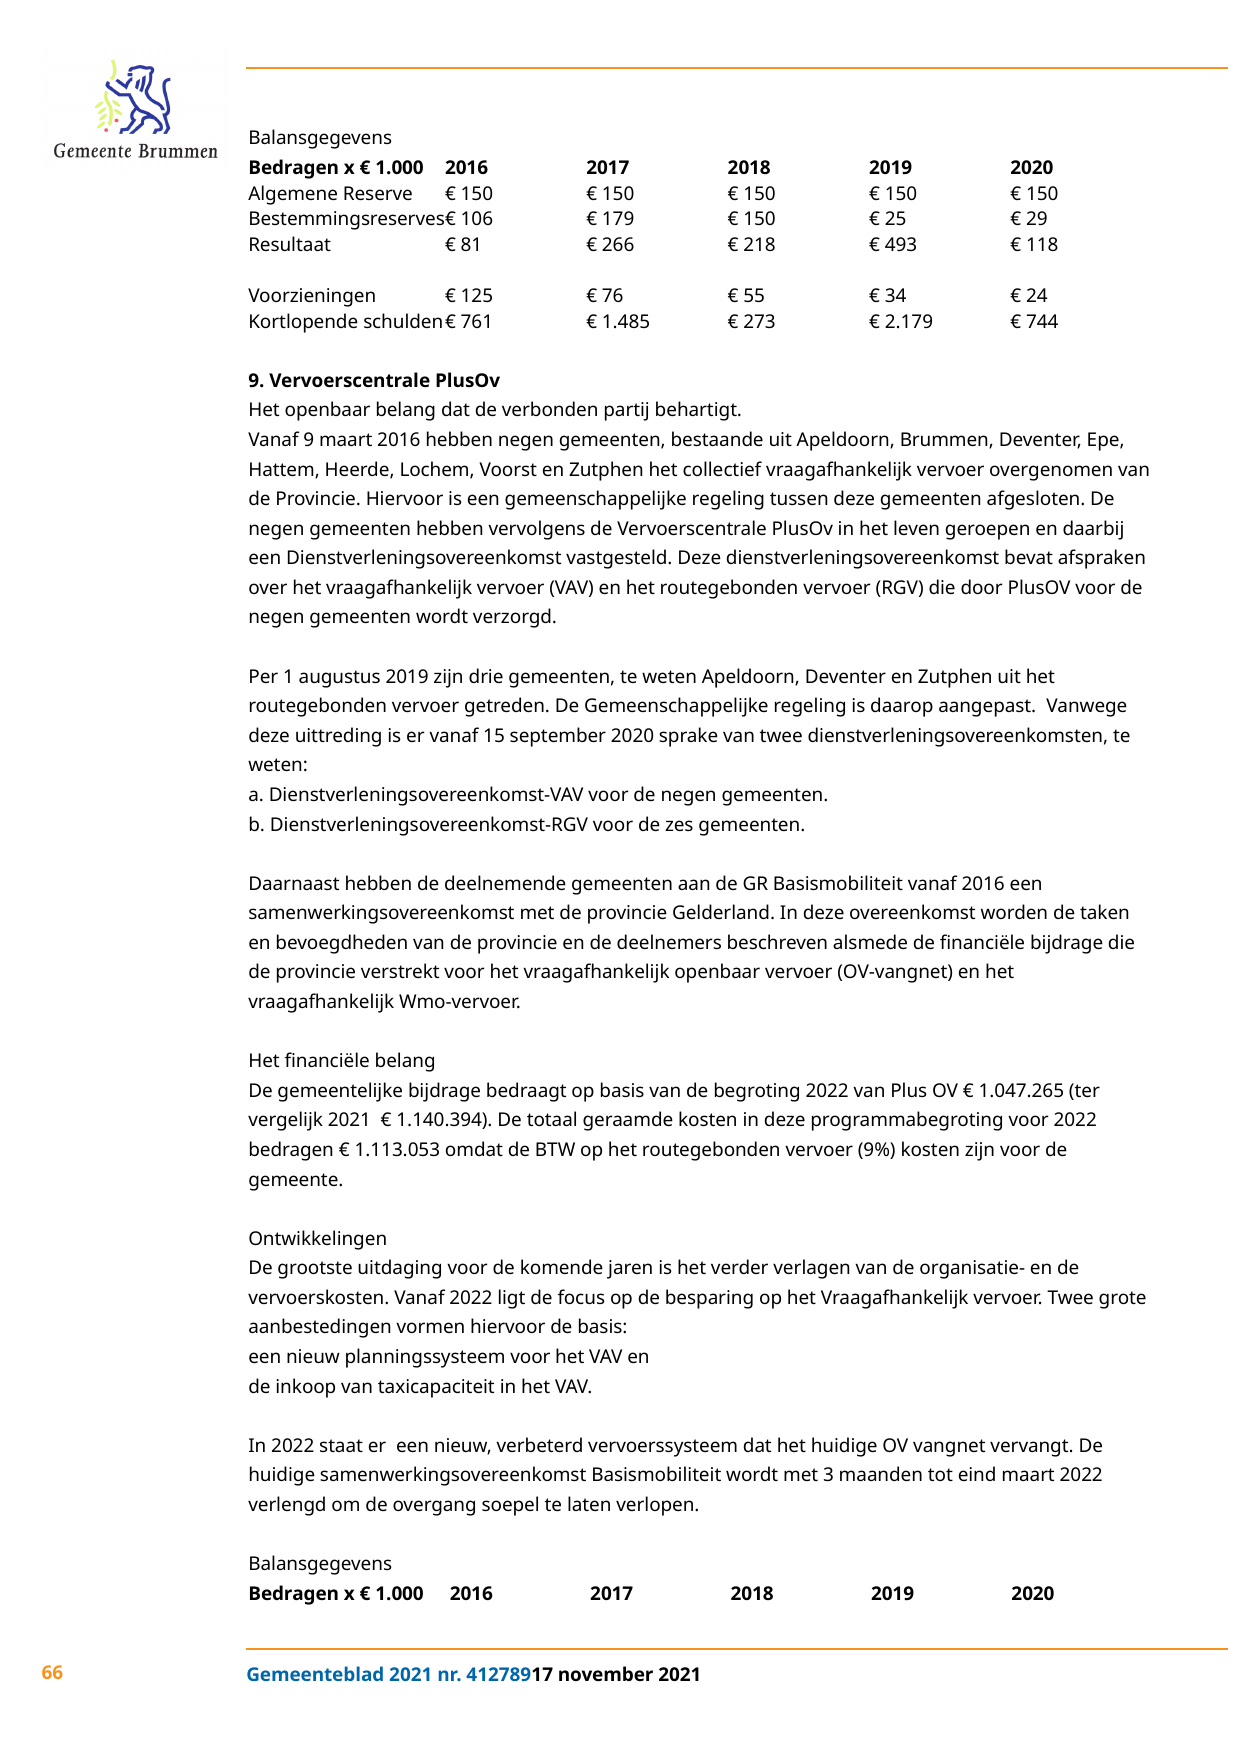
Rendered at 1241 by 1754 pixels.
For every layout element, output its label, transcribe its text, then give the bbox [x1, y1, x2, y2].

table_cell [869, 257, 1010, 283]
text Het openbaar belang dat de verbonden partij behartigt. [248, 397, 1152, 422]
table_cell € 24 [1010, 283, 1152, 308]
table_header 2018 [728, 154, 869, 180]
table_header 2018 [730, 1580, 871, 1606]
table_cell € 150 [728, 206, 869, 231]
table_cell € 150 [869, 180, 1010, 206]
table_cell Kortlopende schulden [248, 309, 445, 334]
table_header 2019 [869, 154, 1010, 180]
table_cell € 266 [586, 231, 727, 257]
table_cell € 25 [869, 206, 1010, 231]
table_header Bedragen x € 1.000 [248, 1580, 449, 1606]
table_cell € 493 [869, 231, 1010, 257]
table_cell € 150 [445, 180, 586, 206]
table_cell [728, 257, 869, 283]
table_cell € 81 [445, 231, 586, 257]
table_header 2017 [590, 1580, 730, 1606]
table_cell € 2.179 [869, 309, 1010, 334]
table_cell € 125 [445, 283, 586, 308]
text De gemeentelijke bijdrage bedraagt op basis van de begroting 2022 van Plus OV € 1.047.265 (ter vergelijk 2021 € 1.140.394). De totaal geraamde kosten in deze programmabegroting voor 2022 bedragen € 1.113.053 omdat de BTW op het routegebonden vervoer (9%) kosten zijn voor de gemeente. [248, 1077, 1152, 1191]
text 9. Vervoerscentrale PlusOv [248, 367, 1152, 393]
text Balansgegevens [248, 124, 1152, 150]
table_header 2019 [871, 1580, 1011, 1606]
table_cell € 273 [728, 309, 869, 334]
table_cell [248, 257, 445, 283]
table_header 2020 [1011, 1580, 1152, 1606]
text Ontwikkelingen [248, 1225, 1152, 1251]
table_header Bedragen x € 1.000 [248, 154, 445, 180]
table_cell € 34 [869, 283, 1010, 308]
table_cell € 76 [586, 283, 727, 308]
table_cell € 106 [445, 206, 586, 231]
table_cell € 55 [728, 283, 869, 308]
table_cell € 761 [445, 309, 586, 334]
table_cell Bestemmingsreserves [248, 206, 445, 231]
table_cell € 218 [728, 231, 869, 257]
table_header 2016 [450, 1580, 590, 1606]
table_cell € 150 [586, 180, 727, 206]
table_cell Algemene Reserve [248, 180, 445, 206]
text de inkoop van taxicapaciteit in het VAV. [248, 1373, 1152, 1398]
text een nieuw planningssysteem voor het VAV en [248, 1343, 1152, 1369]
picture [41, 47, 231, 172]
table_cell € 150 [728, 180, 869, 206]
table_cell Resultaat [248, 231, 445, 257]
text Vanaf 9 maart 2016 hebben negen gemeenten, bestaande uit Apeldoorn, Brummen, Deventer, Epe, Hattem, Heerde, Lochem, Voorst en Zutphen het collectief vraagafhankelijk vervoer overgenomen van de Provincie. Hiervoor is een gemeenschappelijke regeling tussen deze gemeenten afgesloten. De negen gemeenten hebben vervolgens de Vervoerscentrale PlusOv in het leven geroepen en daarbij een Dienstverleningsovereenkomst vastgesteld. Deze dienstverleningsovereenkomst bevat afspraken over het vraagafhankelijk vervoer (VAV) en het routegebonden vervoer (RGV) die door PlusOV voor de negen gemeenten wordt verzorgd. [248, 426, 1152, 629]
table_cell € 118 [1010, 231, 1152, 257]
text Per 1 augustus 2019 zijn drie gemeenten, te weten Apeldoorn, Deventer en Zutphen uit het routegebonden vervoer getreden. De Gemeenschappelijke regeling is daarop aangepast. Vanwege deze uittreding is er vanaf 15 september 2020 sprake van twee dienstverleningsovereenkomsten, te weten: [248, 663, 1152, 777]
table_cell € 179 [586, 206, 727, 231]
text a. Dienstverleningsovereenkomst-VAV voor de negen gemeenten. [248, 781, 1152, 807]
table_cell [586, 257, 727, 283]
text De grootste uitdaging voor de komende jaren is het verder verlagen van de organisatie- en de vervoerskosten. Vanaf 2022 ligt de focus op de besparing op het Vraagafhankelijk vervoer. Twee grote aanbestedingen vormen hiervoor de basis: [248, 1254, 1152, 1339]
table_cell € 744 [1010, 309, 1152, 334]
table_cell [445, 257, 586, 283]
table_cell € 29 [1010, 206, 1152, 231]
table_cell Voorzieningen [248, 283, 445, 308]
table_header 2017 [586, 154, 727, 180]
table_header 2020 [1010, 154, 1152, 180]
table_header 2016 [445, 154, 586, 180]
text Balansgegevens [248, 1550, 1152, 1576]
table_cell € 150 [1010, 180, 1152, 206]
table_cell € 1.485 [586, 309, 727, 334]
text Het financiële belang [248, 1047, 1152, 1073]
text Daarnaast hebben de deelnemende gemeenten aan de GR Basismobiliteit vanaf 2016 een samenwerkingsovereenkomst met de provincie Gelderland. In deze overeenkomst worden de taken en bevoegdheden van de provincie en de deelnemers beschreven alsmede de financiële bijdrage die de provincie verstrekt voor het vraagafhankelijk openbaar vervoer (OV-vangnet) en het vraagafhankelijk Wmo-vervoer. [248, 870, 1152, 1014]
text b. Dienstverleningsovereenkomst-RGV voor de zes gemeenten. [248, 811, 1152, 836]
table_cell [1010, 257, 1152, 283]
text In 2022 staat er een nieuw, verbeterd vervoerssysteem dat het huidige OV vangnet vervangt. De huidige samenwerkingsovereenkomst Basismobiliteit wordt met 3 maanden tot eind maart 2022 verlengd om de overgang soepel te laten verlopen. [248, 1432, 1152, 1517]
